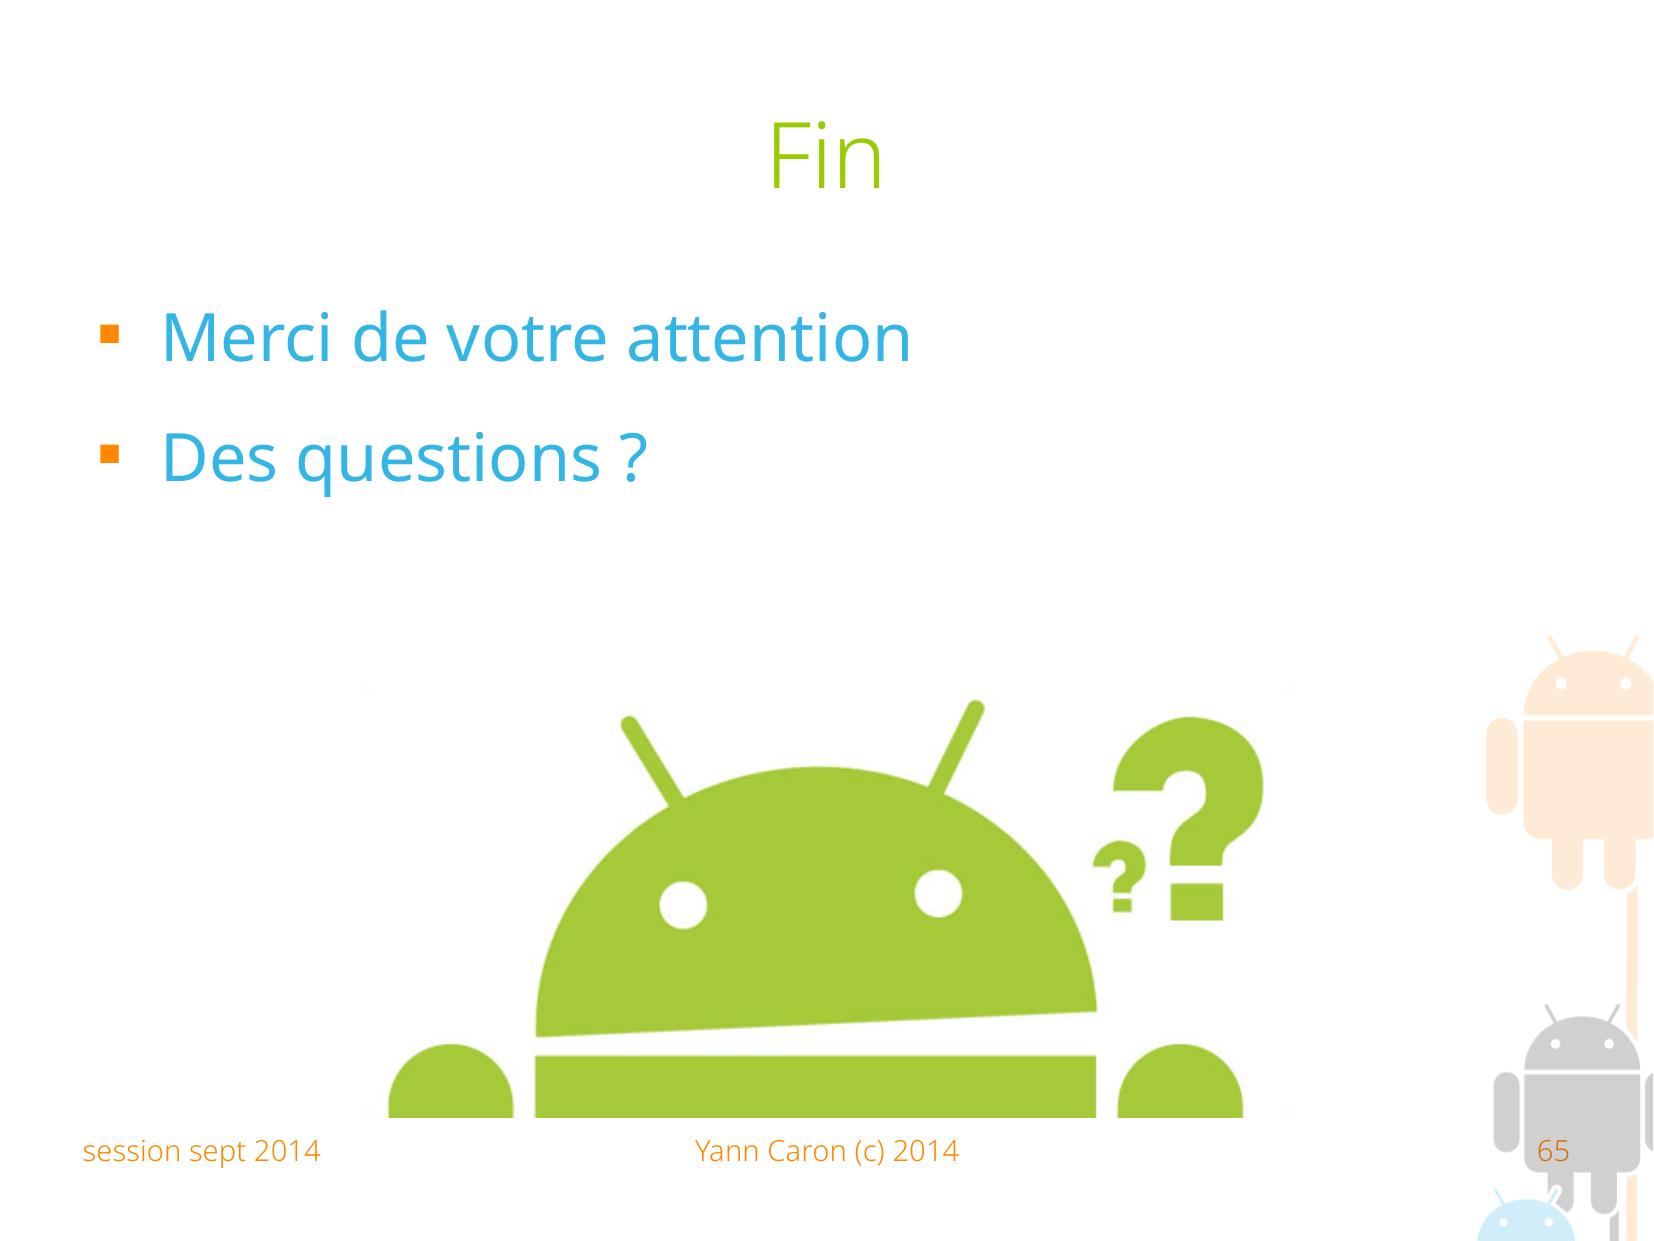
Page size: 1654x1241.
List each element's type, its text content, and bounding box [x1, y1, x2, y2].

picture [240, 423, 1654, 1241]
list Merci de votre attention Des questions ? [82, 290, 1571, 1010]
title Fin [82, 49, 1571, 257]
